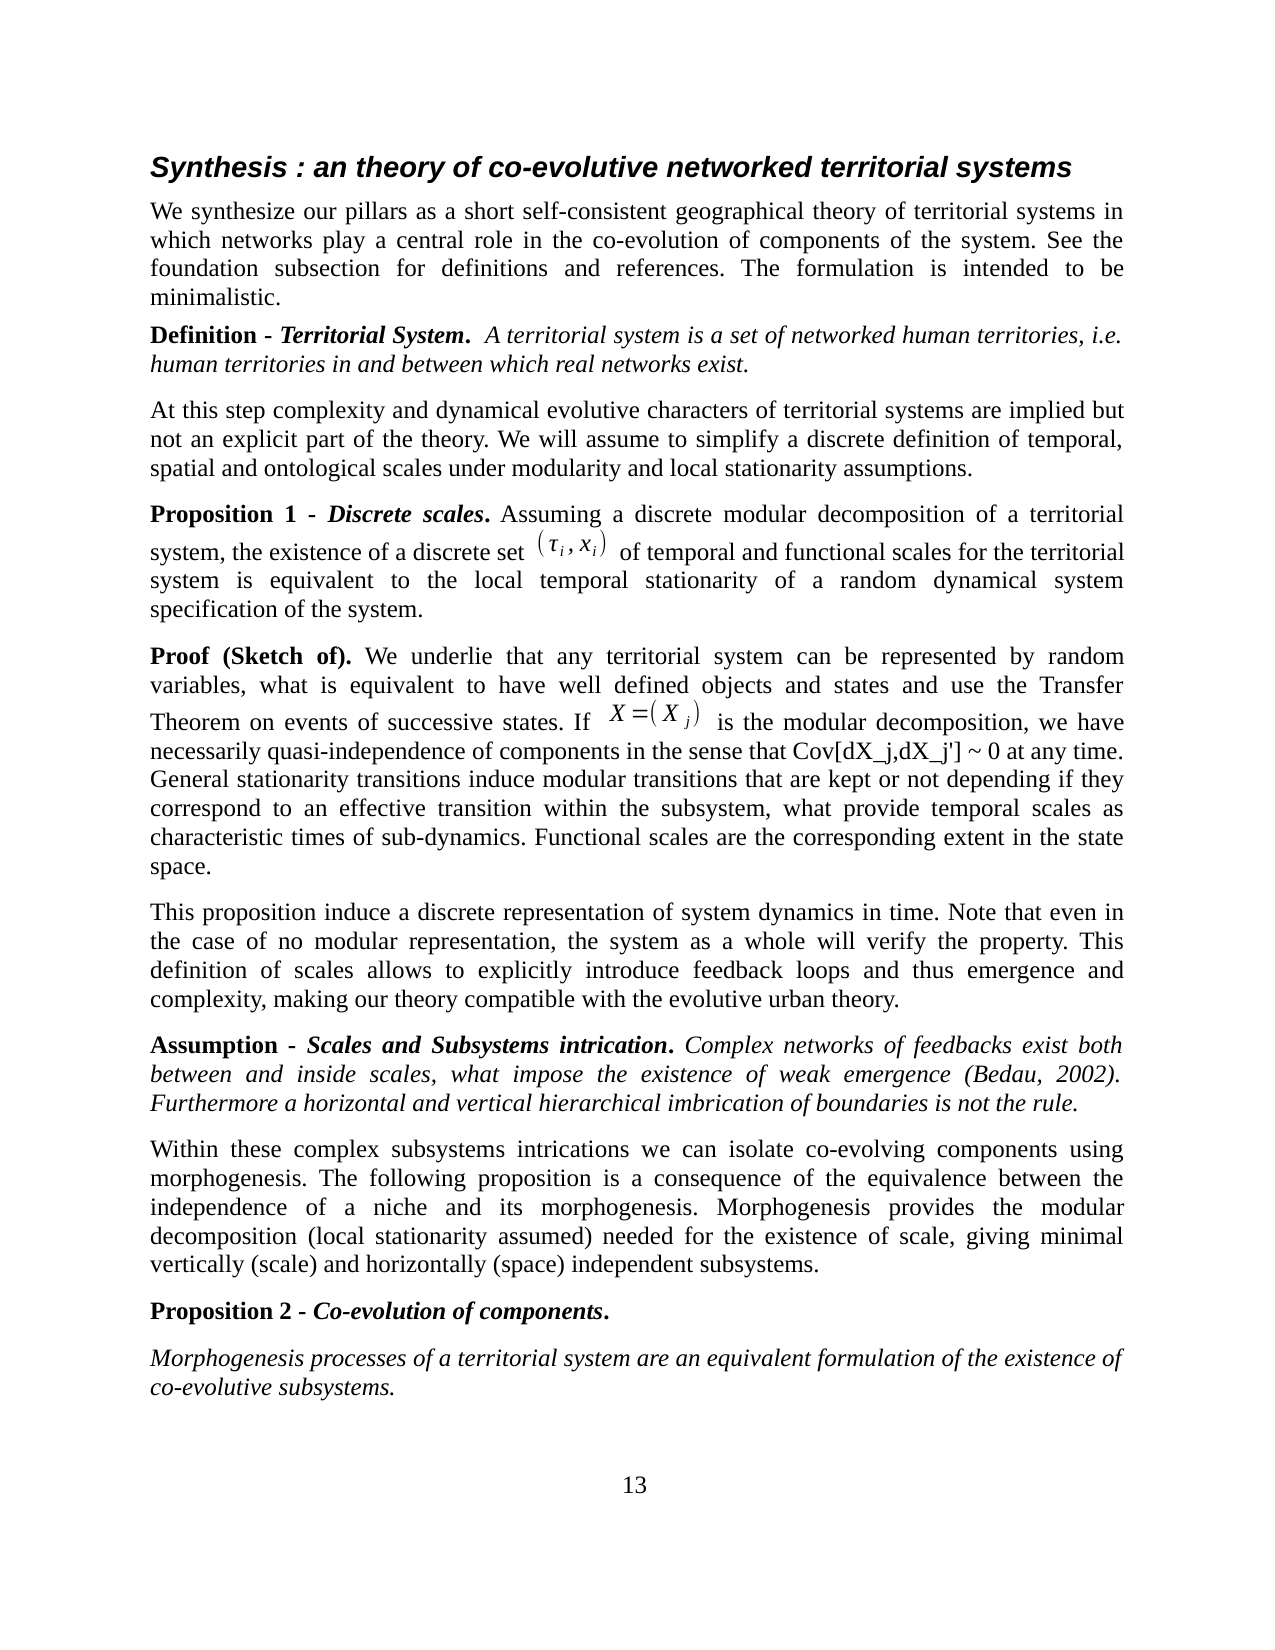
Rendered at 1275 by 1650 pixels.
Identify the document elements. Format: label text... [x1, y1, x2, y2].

text Proof (Sketch of). We underlie that any territorial system can be represented by random variables, what is equivalent to have well defined objects and states and use the Transfer Theorem on events of successive states. If is the modular decomposition, we have necessarily quasi-independence of components in the sense that Cov[dX_j,dX_j'] ~ 0 at any time. General stationarity transitions induce modular transitions that are kept or not depending if they correspond to an effective transition within the subsystem, what provide temporal scales as characteristic times of sub-dynamics. Functional scales are the corresponding extent in the state space. [150, 641, 1125, 879]
text Definition - Territorial System. A territorial system is a set of networked human territories, i.e. human territories in and between which real networks exist. [150, 320, 1125, 377]
text Assumption - Scales and Subsystems intrication. Complex networks of feedbacks exist both between and inside scales, what impose the existence of weak emergence (Bedau, 2002). Furthermore a horizontal and vertical hierarchical imbrication of boundaries is not the rule. [150, 1030, 1125, 1117]
text Within these complex subsystems intrications we can isolate co-evolving components using morphogenesis. The following proposition is a consequence of the equivalence between the independence of a niche and its morphogenesis. Morphogenesis provides the modular decomposition (local stationarity assumed) needed for the existence of scale, giving minimal vertically (scale) and horizontally (space) independent subsystems. [150, 1134, 1125, 1278]
text Morphogenesis processes of a territorial system are an equivalent formulation of the existence of co-evolutive subsystems. [150, 1343, 1125, 1400]
text This proposition induce a discrete representation of system dynamics in time. Note that even in the case of no modular representation, the system as a whole will verify the property. This definition of scales allows to explicitly introduce feedback loops and thus emergence and complexity, making our theory compatible with the evolutive urban theory. [150, 897, 1125, 1012]
text Proposition 2 - Co-evolution of components. [150, 1296, 1125, 1325]
text At this step complexity and dynamical evolutive characters of territorial systems are implied but not an explicit part of the theory. We will assume to simplify a discrete definition of temporal, spatial and ontological scales under modularity and local stationarity assumptions. [150, 395, 1125, 482]
subtitle Synthesis : an theory of co-evolutive networked territorial systems [150, 150, 1125, 183]
text Proposition 1 - Discrete scales. Assuming a discrete modular decomposition of a territorial system, the existence of a discrete set of temporal and functional scales for the territorial system is equivalent to the local temporal stationarity of a random dynamical system specification of the system. [150, 499, 1125, 623]
text We synthesize our pillars as a short self-consistent geographical theory of territorial systems in which networks play a central role in the co-evolution of components of the system. See the foundation subsection for definitions and references. The formulation is intended to be minimalistic. [150, 196, 1125, 311]
